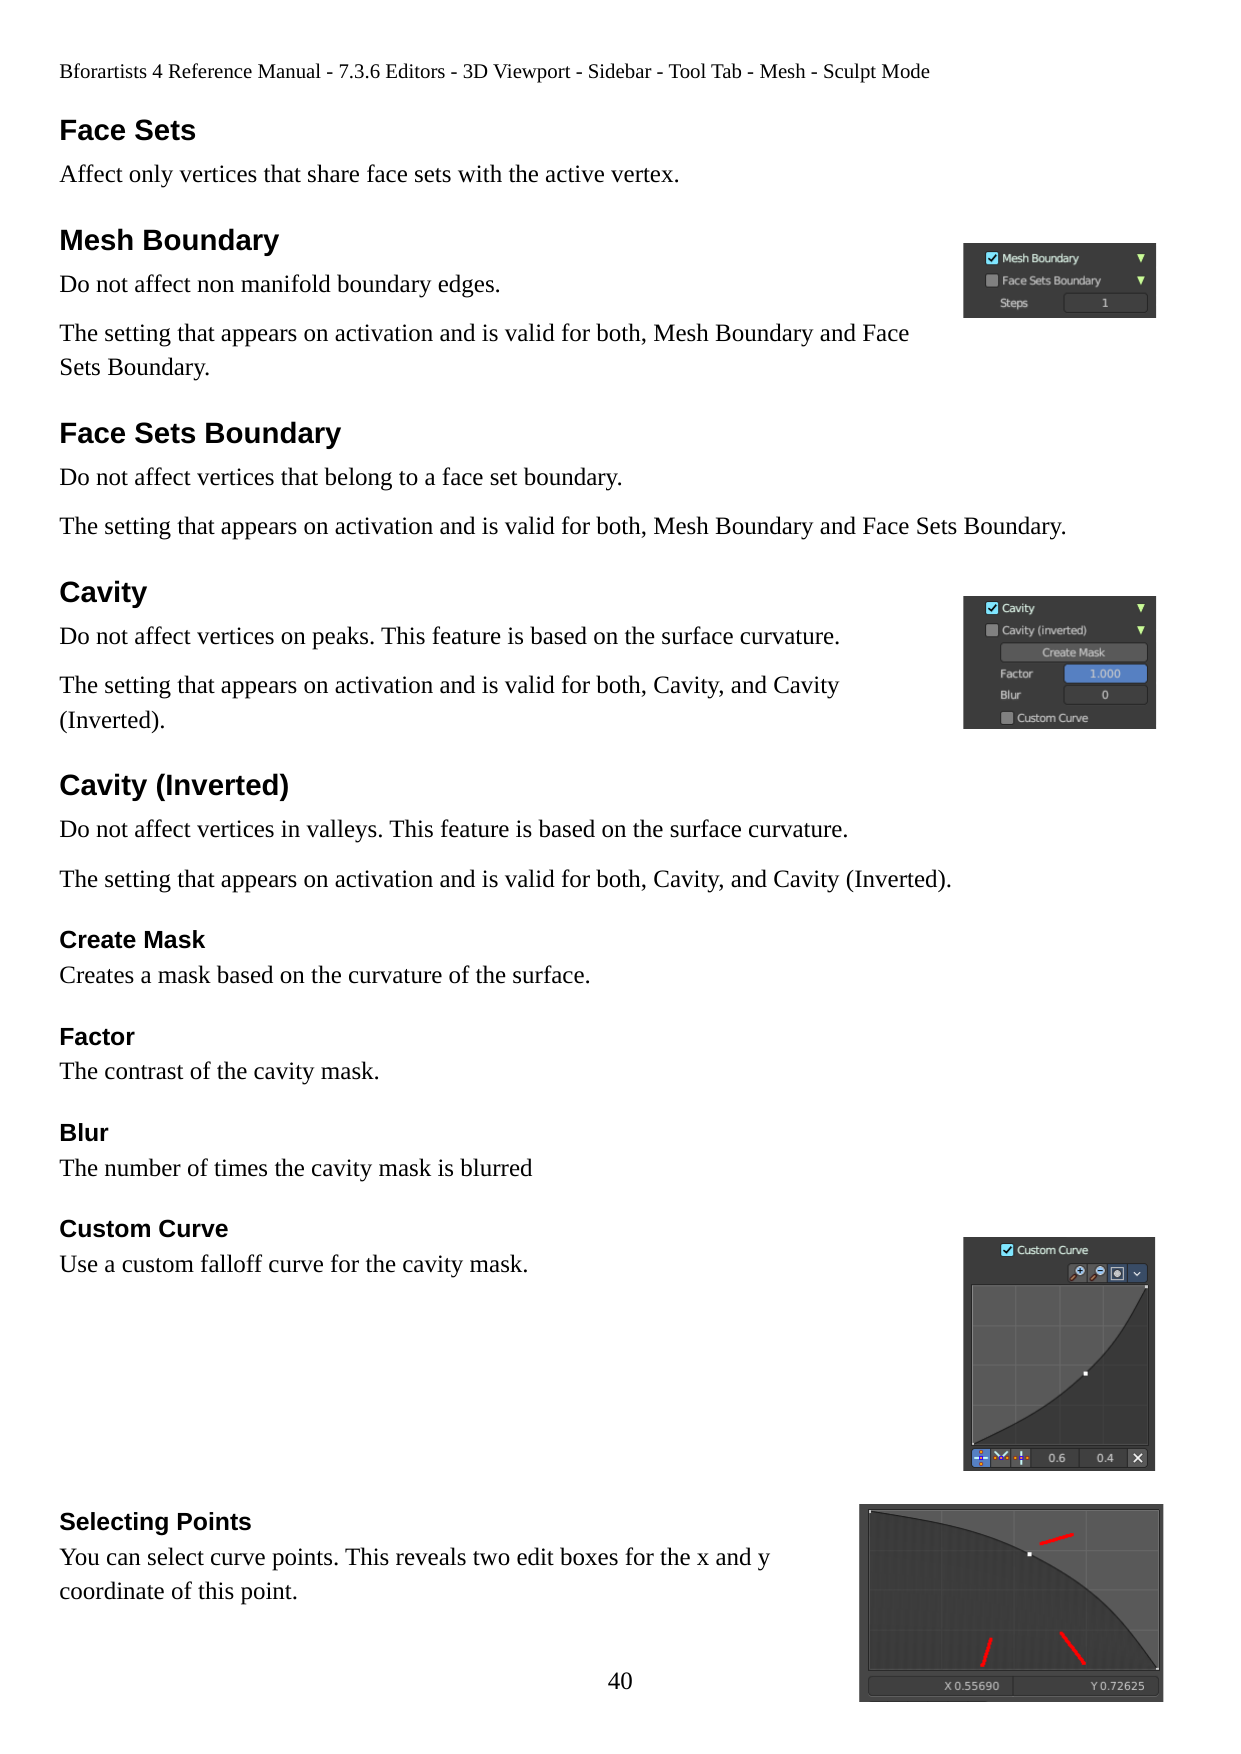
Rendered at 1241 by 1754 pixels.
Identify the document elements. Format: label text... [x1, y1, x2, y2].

text The setting that appears on activation and is valid for both, Mesh Boundary and Face Sets Boundary. [59, 511, 1181, 540]
subtitle Create Mask [59, 925, 1181, 954]
subtitle Face Sets [59, 113, 1181, 146]
subtitle Selecting Points [59, 1507, 859, 1535]
text The setting that appears on activation and is valid for both, Mesh Boundary and Face Sets Boundary. [59, 318, 1181, 381]
subtitle Face Sets Boundary [59, 416, 1181, 450]
text Do not affect vertices that belong to a face set boundary. [59, 462, 1181, 491]
subtitle Cavity (Inverted) [59, 768, 1181, 802]
text Creates a mask based on the curvature of the surface. [59, 960, 1181, 989]
text Use a custom falloff curve for the cavity mask. [59, 1249, 963, 1278]
subtitle Factor [59, 1022, 1181, 1050]
text The setting that appears on activation and is valid for both, Cavity, and Cavity (Inverted). [59, 670, 1181, 733]
subtitle Custom Curve [59, 1214, 1181, 1243]
subtitle Cavity [59, 575, 1181, 609]
picture [963, 1237, 1156, 1471]
text The contrast of the cavity mask. [59, 1056, 1181, 1085]
picture [963, 596, 1157, 729]
subtitle Mesh Boundary [59, 222, 1181, 256]
text You can select curve points. This reveals two edit boxes for the x and y coordinate of this point. [59, 1542, 859, 1605]
text Affect only vertices that share face sets with the active vertex. [59, 159, 1181, 188]
picture [963, 243, 1157, 318]
text Do not affect vertices on peaks. This feature is based on the surface curvature. [59, 621, 963, 650]
subtitle Blur [59, 1118, 1181, 1146]
text The number of times the cavity mask is blurred [59, 1153, 1181, 1181]
text Do not affect vertices in valleys. This feature is based on the surface curvature. [59, 814, 1181, 843]
subtitle [1164, 1507, 1181, 1535]
text Do not affect non manifold boundary edges. [59, 269, 963, 297]
text The setting that appears on activation and is valid for both, Cavity, and Cavity (Inverted). [59, 864, 1181, 892]
picture [859, 1504, 1164, 1702]
